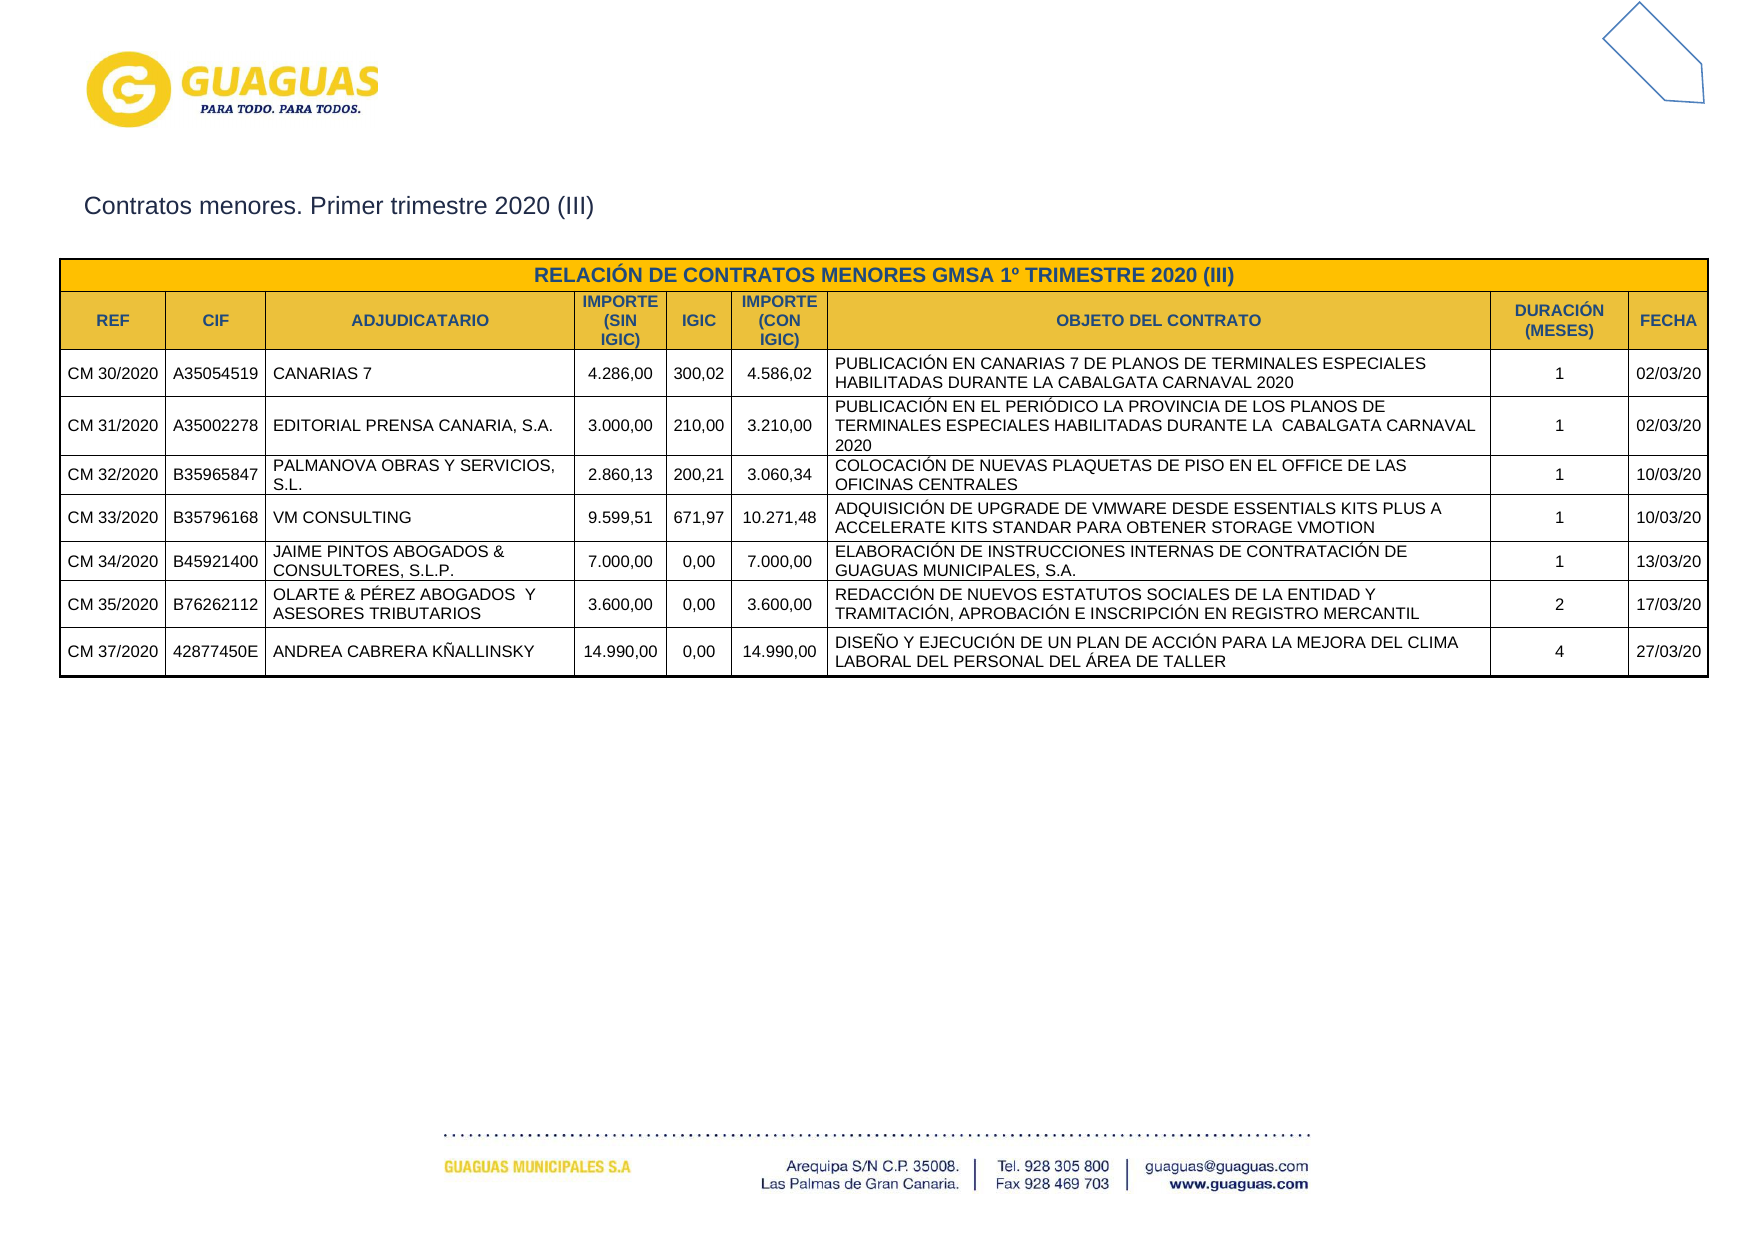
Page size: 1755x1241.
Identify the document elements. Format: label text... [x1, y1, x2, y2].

table_cell 10/03/20 [1629, 456, 1707, 494]
table_cell 17/03/20 [1629, 581, 1707, 627]
table_cell 9.599,51 [575, 495, 666, 541]
table_cell 2 [1491, 581, 1628, 627]
table_cell PALMANOVA OBRAS Y SERVICIOS, S.L. [266, 456, 574, 494]
table_cell 200,21 [667, 456, 731, 494]
table_header RELACIÓN DE CONTRATOS MENORES GMSA 1º TRIMESTRE 2020 (III) [61, 260, 1707, 291]
table_cell ADQUISICIÓN DE UPGRADE DE VMWARE DESDE ESSENTIALS KITS PLUS A ACCELERATE KITS STANDAR PARA OBTENER STORAGE VMOTION [828, 495, 1490, 541]
text Contratos menores. Primer trimestre 2020 (III) [84, 191, 1694, 220]
table_cell 7.000,00 [732, 542, 827, 580]
table_cell COLOCACIÓN DE NUEVAS PLAQUETAS DE PISO EN EL OFFICE DE LAS OFICINAS CENTRALES [828, 456, 1490, 494]
table_cell IGIC [667, 292, 731, 349]
table_cell B35796168 [166, 495, 265, 541]
table_cell ADJUDICATARIO [266, 292, 574, 349]
table_cell CM 34/2020 [61, 542, 165, 580]
table_cell 02/03/20 [1629, 350, 1707, 396]
table_cell 10/03/20 [1629, 495, 1707, 541]
table_cell CM 37/2020 [61, 628, 165, 675]
table_cell 02/03/20 [1629, 397, 1707, 454]
table_cell CANARIAS 7 [266, 350, 574, 396]
table_cell EDITORIAL PRENSA CANARIA, S.A. [266, 397, 574, 454]
table_cell 4 [1491, 628, 1628, 675]
table_cell FECHA [1629, 292, 1707, 349]
table_cell 42877450E [166, 628, 265, 675]
picture [443, 1134, 1311, 1194]
table_cell 1 [1491, 397, 1628, 454]
table_cell 210,00 [667, 397, 731, 454]
table_cell 3.600,00 [732, 581, 827, 627]
table_cell PUBLICACIÓN EN CANARIAS 7 DE PLANOS DE TERMINALES ESPECIALES HABILITADAS DURANTE LA CABALGATA CARNAVAL 2020 [828, 350, 1490, 396]
table_cell 2.860,13 [575, 456, 666, 494]
picture [86, 51, 378, 128]
table_cell 4.586,02 [732, 350, 827, 396]
table_cell A35054519 [166, 350, 265, 396]
table_cell B76262112 [166, 581, 265, 627]
table_cell OBJETO DEL CONTRATO [828, 292, 1490, 349]
table_cell A35002278 [166, 397, 265, 454]
table_cell CM 30/2020 [61, 350, 165, 396]
table_cell CM 32/2020 [61, 456, 165, 494]
table_cell ELABORACIÓN DE INSTRUCCIONES INTERNAS DE CONTRATACIÓN DE GUAGUAS MUNICIPALES, S.A. [828, 542, 1490, 580]
table_cell 3.600,00 [575, 581, 666, 627]
table_cell 3.000,00 [575, 397, 666, 454]
table_cell 7.000,00 [575, 542, 666, 580]
table_cell B45921400 [166, 542, 265, 580]
table_cell ANDREA CABRERA KÑALLINSKY [266, 628, 574, 675]
table_cell REF [61, 292, 165, 349]
table_cell 4.286,00 [575, 350, 666, 396]
table_cell 1 [1491, 495, 1628, 541]
table_cell CIF [166, 292, 265, 349]
table_cell DISEÑO Y EJECUCIÓN DE UN PLAN DE ACCIÓN PARA LA MEJORA DEL CLIMA LABORAL DEL PERSONAL DEL ÁREA DE TALLER [828, 628, 1490, 675]
table_cell IMPORTE (SIN IGIC) [575, 292, 666, 349]
table_cell 3.060,34 [732, 456, 827, 494]
table_cell 14.990,00 [732, 628, 827, 675]
table_cell 1 [1491, 542, 1628, 580]
table_cell 1 [1491, 456, 1628, 494]
table_cell 300,02 [667, 350, 731, 396]
table_cell 10.271,48 [732, 495, 827, 541]
table_cell CM 35/2020 [61, 581, 165, 627]
table_cell 0,00 [667, 581, 731, 627]
table_cell CM 33/2020 [61, 495, 165, 541]
table_cell 671,97 [667, 495, 731, 541]
table_cell REDACCIÓN DE NUEVOS ESTATUTOS SOCIALES DE LA ENTIDAD Y TRAMITACIÓN, APROBACIÓN E INSCRIPCIÓN EN REGISTRO MERCANTIL [828, 581, 1490, 627]
table_cell 27/03/20 [1629, 628, 1707, 675]
table_cell IMPORTE (CON IGIC) [732, 292, 827, 349]
table_cell 3.210,00 [732, 397, 827, 454]
table_cell B35965847 [166, 456, 265, 494]
table_cell 13/03/20 [1629, 542, 1707, 580]
table_cell 0,00 [667, 628, 731, 675]
table_cell PUBLICACIÓN EN EL PERIÓDICO LA PROVINCIA DE LOS PLANOS DE TERMINALES ESPECIALES HABILITADAS DURANTE LA CABALGATA CARNAVAL 2020 [828, 397, 1490, 454]
table_cell 0,00 [667, 542, 731, 580]
table_cell VM CONSULTING [266, 495, 574, 541]
table_cell OLARTE & PÉREZ ABOGADOS Y ASESORES TRIBUTARIOS [266, 581, 574, 627]
table_cell DURACIÓN (MESES) [1491, 292, 1628, 349]
table_cell JAIME PINTOS ABOGADOS & CONSULTORES, S.L.P. [266, 542, 574, 580]
table_cell 1 [1491, 350, 1628, 396]
table_cell 14.990,00 [575, 628, 666, 675]
table_cell CM 31/2020 [61, 397, 165, 454]
